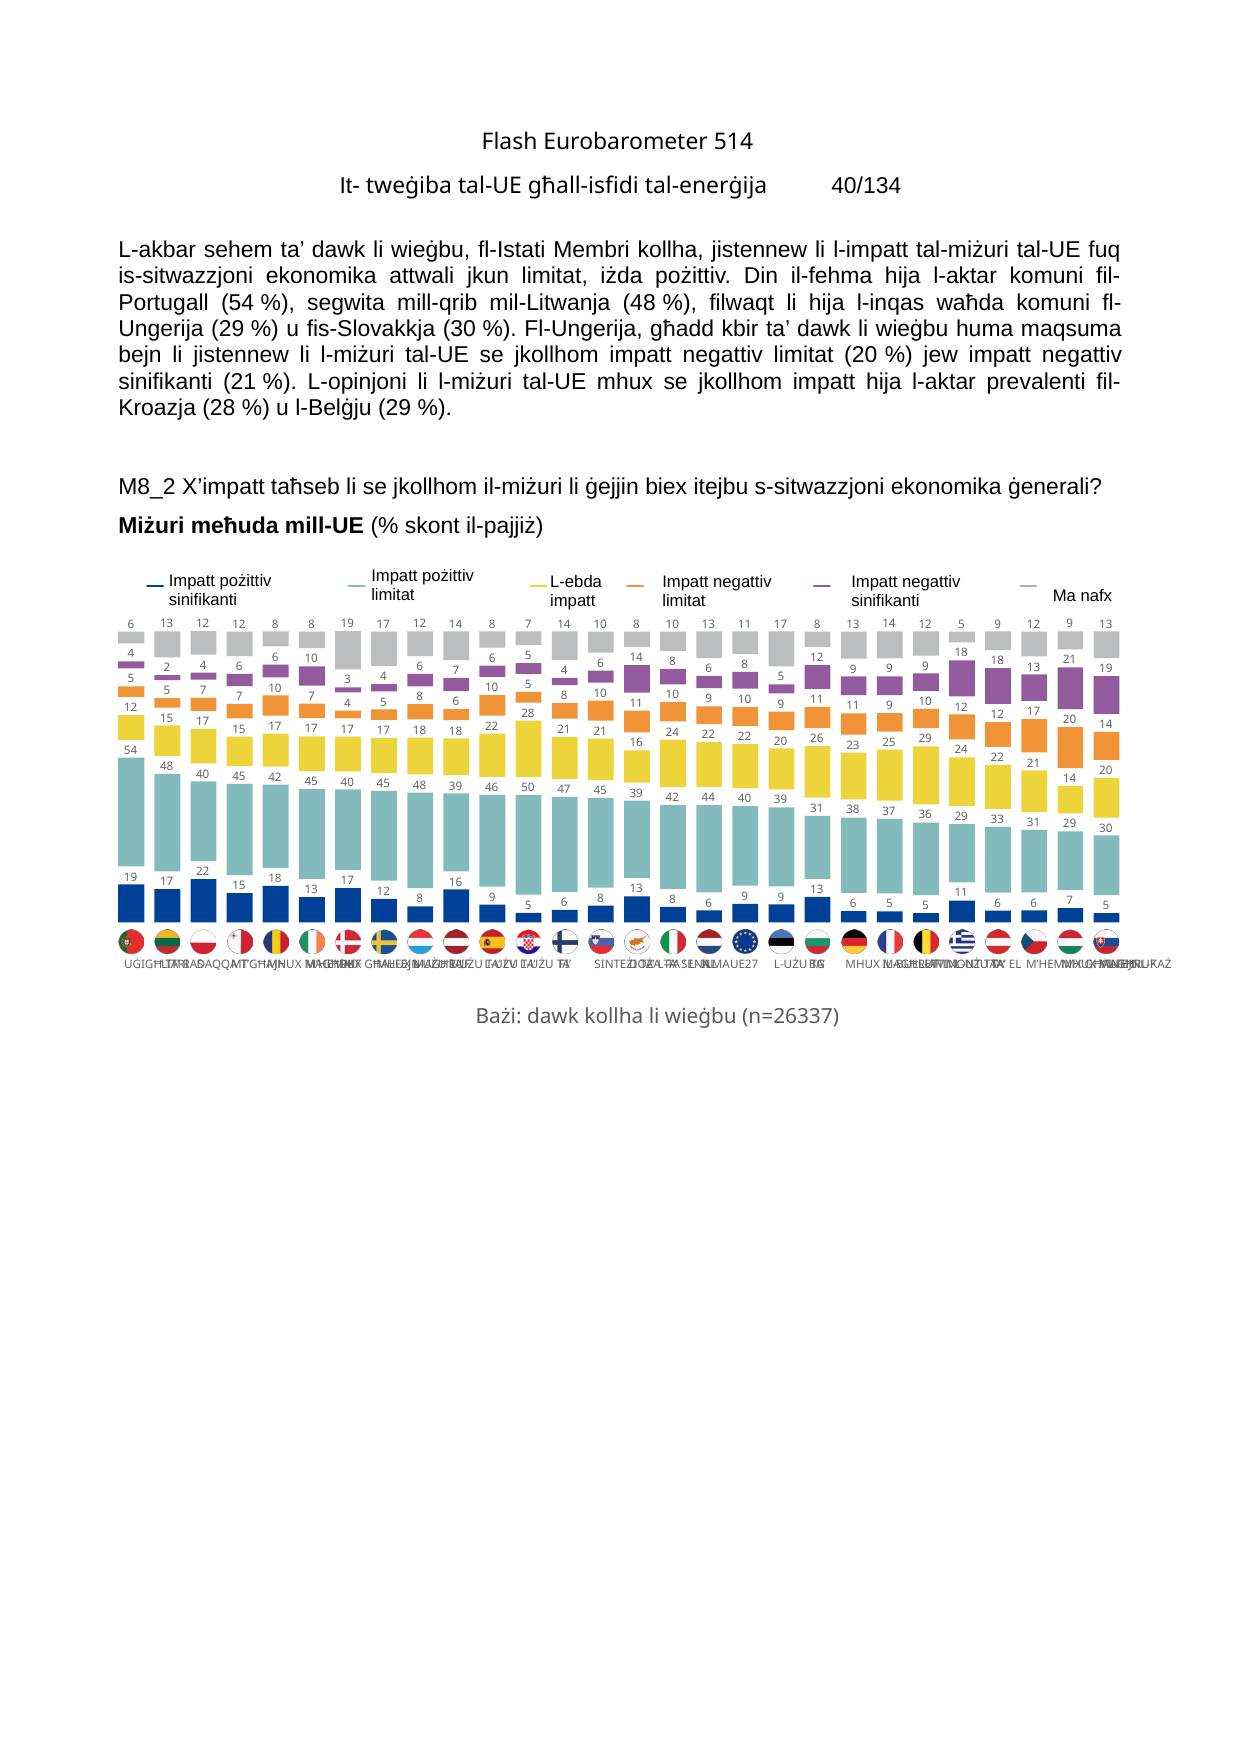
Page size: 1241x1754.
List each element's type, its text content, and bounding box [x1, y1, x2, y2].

picture [118, 929, 144, 954]
picture [949, 929, 975, 954]
picture [913, 929, 939, 954]
picture [190, 929, 216, 954]
picture [227, 929, 253, 954]
picture [1021, 929, 1047, 954]
picture [371, 929, 397, 954]
text L-akbar sehem ta’ dawk li wieġbu, fl-Istati Membri kollha, jistennew li l-impatt tal-miżuri tal-UE fuq is-sitwazzjoni ekonomika attwali jkun limitat, iżda pożittiv. Din il-fehma hija l-aktar komuni fil-Portugall (54 %), segwita mill-qrib mil-Litwanja (48 %), filwaqt li hija l-inqas waħda komuni fl-Ungerija (29 %) u fis-Slovakkja (30 %). Fl-Ungerija, għadd kbir ta’ dawk li wieġbu huma maqsuma bejn li jistennew li l-miżuri tal-UE se jkollhom impatt negattiv limitat (20 %) jew impatt negattiv sinifikanti (21 %). L-opinjoni li l-miżuri tal-UE mhux se jkollhom impatt hija l-aktar prevalenti fil-Kroazja (28 %) u l-Belġju (29 %). [118, 236, 1122, 420]
text M8_2 X’impatt taħseb li se jkollhom il-miżuri li ġejjin biex itejbu s-sitwazzjoni ekonomika ġenerali? [118, 473, 1122, 499]
picture [299, 929, 325, 954]
picture [1057, 929, 1083, 954]
picture [335, 929, 361, 954]
picture [443, 929, 469, 954]
picture [985, 929, 1011, 954]
picture [660, 929, 686, 954]
picture [154, 929, 180, 954]
picture [805, 929, 830, 954]
picture [768, 929, 794, 954]
picture [1093, 929, 1119, 954]
picture [732, 929, 758, 954]
picture [841, 929, 867, 954]
picture [263, 929, 289, 954]
picture [696, 929, 722, 954]
picture [479, 929, 505, 954]
picture [516, 929, 541, 954]
picture [552, 929, 578, 954]
picture [407, 929, 433, 954]
picture [588, 929, 614, 954]
text Miżuri meħuda mill-UE (% skont il-pajjiż) [118, 512, 1122, 538]
picture [624, 929, 650, 954]
picture [877, 929, 903, 954]
